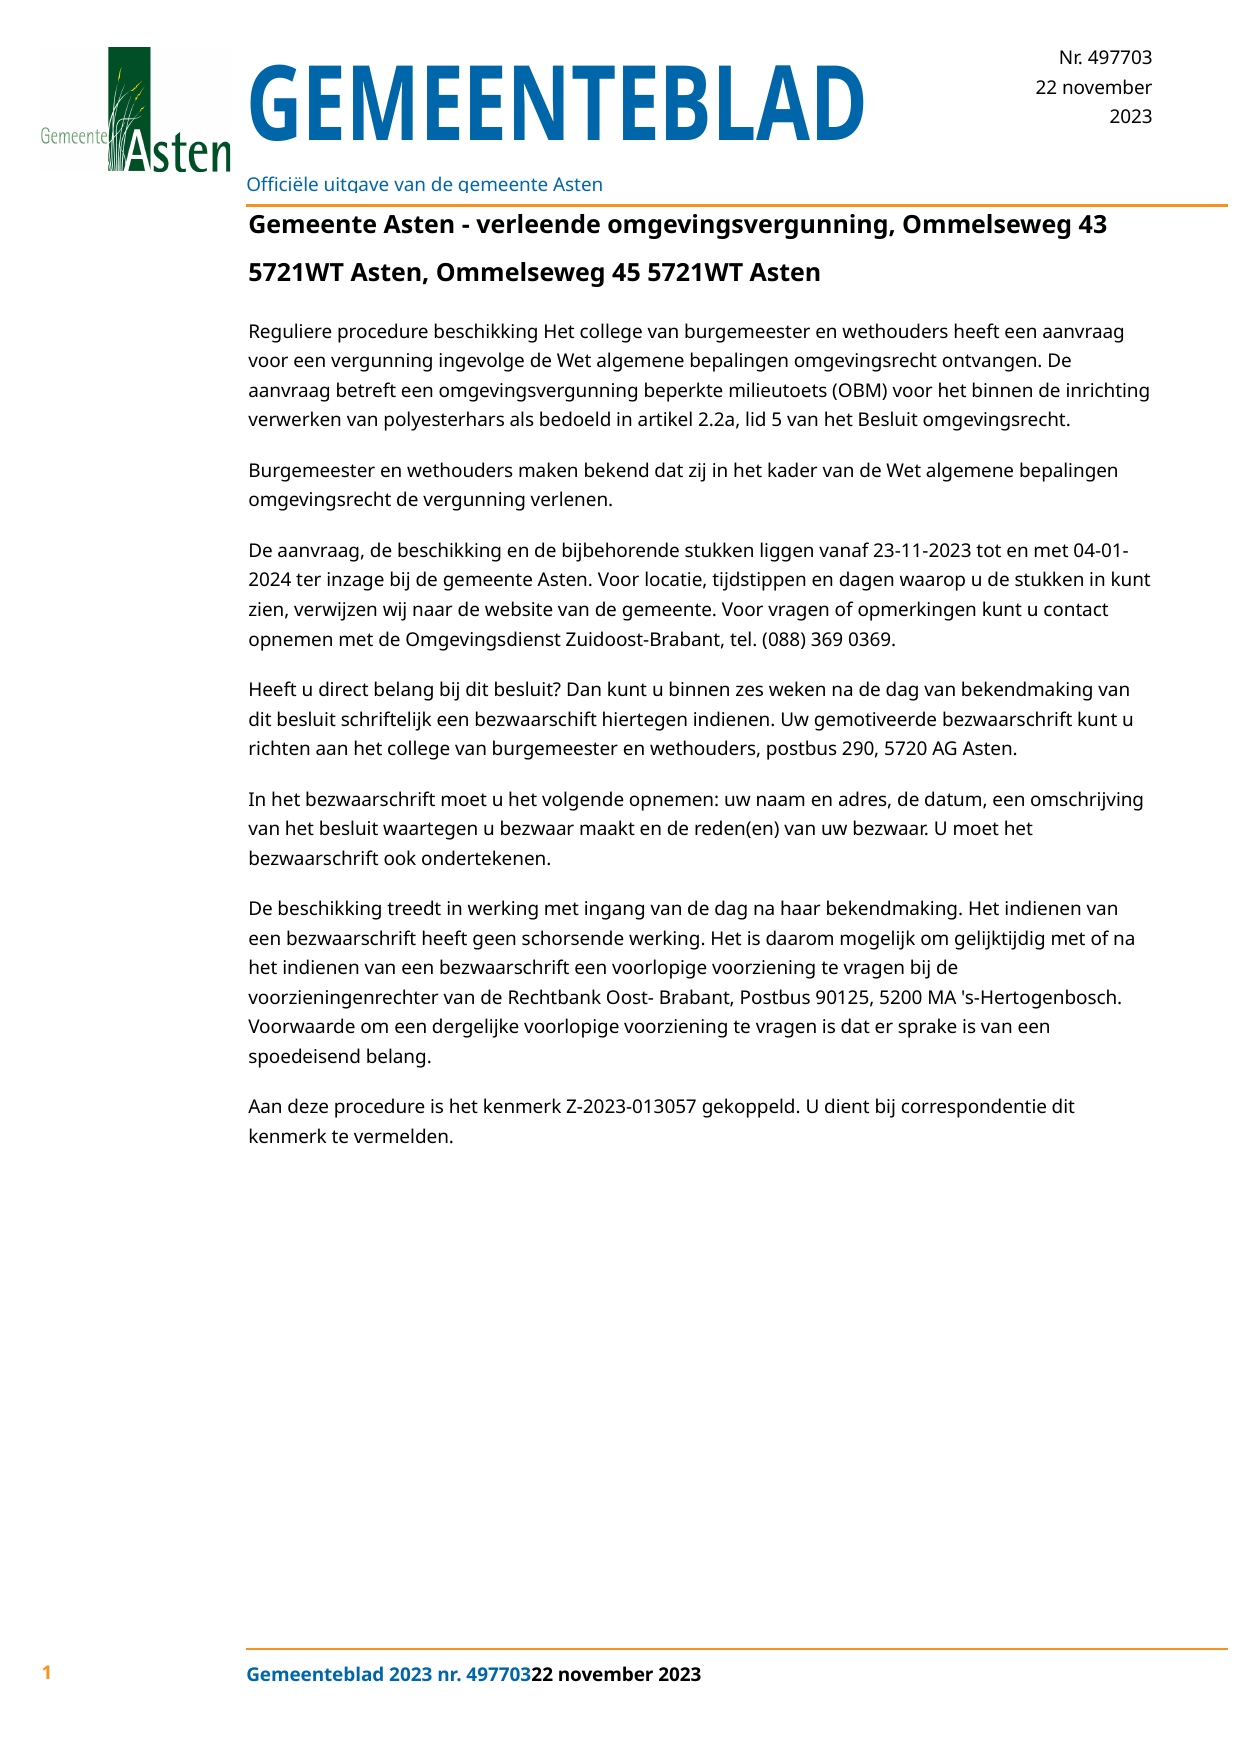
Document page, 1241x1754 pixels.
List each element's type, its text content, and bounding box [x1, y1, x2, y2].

text Gemeente Asten - verleende omgevingsvergunning, Ommelseweg 43 5721WT Asten, Ommelseweg 45 5721WT Asten [248, 207, 1152, 288]
text Aan deze procedure is het kenmerk Z-2023-013057 gekoppeld. U dient bij correspondentie dit kenmerk te vermelden. [248, 1094, 1152, 1149]
text Heeft u direct belang bij dit besluit? Dan kunt u binnen zes weken na de dag van bekendmaking van dit besluit schriftelijk een bezwaarschift hiertegen indienen. Uw gemotiveerde bezwaarschrift kunt u richten aan het college van burgemeester en wethouders, postbus 290, 5720 AG Asten. [248, 676, 1152, 761]
text Burgemeester en wethouders maken bekend dat zij in het kader van de Wet algemene bepalingen omgevingsrecht de vergunning verlenen. [248, 457, 1152, 512]
text De aanvraag, de beschikking en de bijbehorende stukken liggen vanaf 23-11-2023 tot en met 04-01-2024 ter inzage bij de gemeente Asten. Voor locatie, tijdstippen en dagen waarop u de stukken in kunt zien, verwijzen wij naar de website van de gemeente. Voor vragen of opmerkingen kunt u contact opnemen met de Omgevingsdienst Zuidoost-Brabant, tel. (088) 369 0369. [248, 537, 1152, 652]
text Reguliere procedure beschikking Het college van burgemeester en wethouders heeft een aanvraag voor een vergunning ingevolge de Wet algemene bepalingen omgevingsrecht ontvangen. De aanvraag betreft een omgevingsvergunning beperkte milieutoets (OBM) voor het binnen de inrichting verwerken van polyesterhars als bedoeld in artikel 2.2a, lid 5 van het Besluit omgevingsrecht. [248, 318, 1152, 432]
text De beschikking treedt in werking met ingang van de dag na haar bekendmaking. Het indienen van een bezwaarschrift heeft geen schorsende werking. Het is daarom mogelijk om gelijktijdig met of na het indienen van een bezwaarschrift een voorlopige voorziening te vragen bij de voorzieningenrechter van de Rechtbank Oost- Brabant, Postbus 90125, 5200 MA 's-Hertogenbosch. Voorwaarde om een dergelijke voorlopige voorziening te vragen is dat er sprake is van een spoedeisend belang. [248, 895, 1152, 1069]
text In het bezwaarschrift moet u het volgende opnemen: uw naam en adres, de datum, een omschrijving van het besluit waartegen u bezwaar maakt en de reden(en) van uw bezwaar. U moet het bezwaarschrift ook ondertekenen. [248, 786, 1152, 871]
picture [41, 47, 231, 172]
